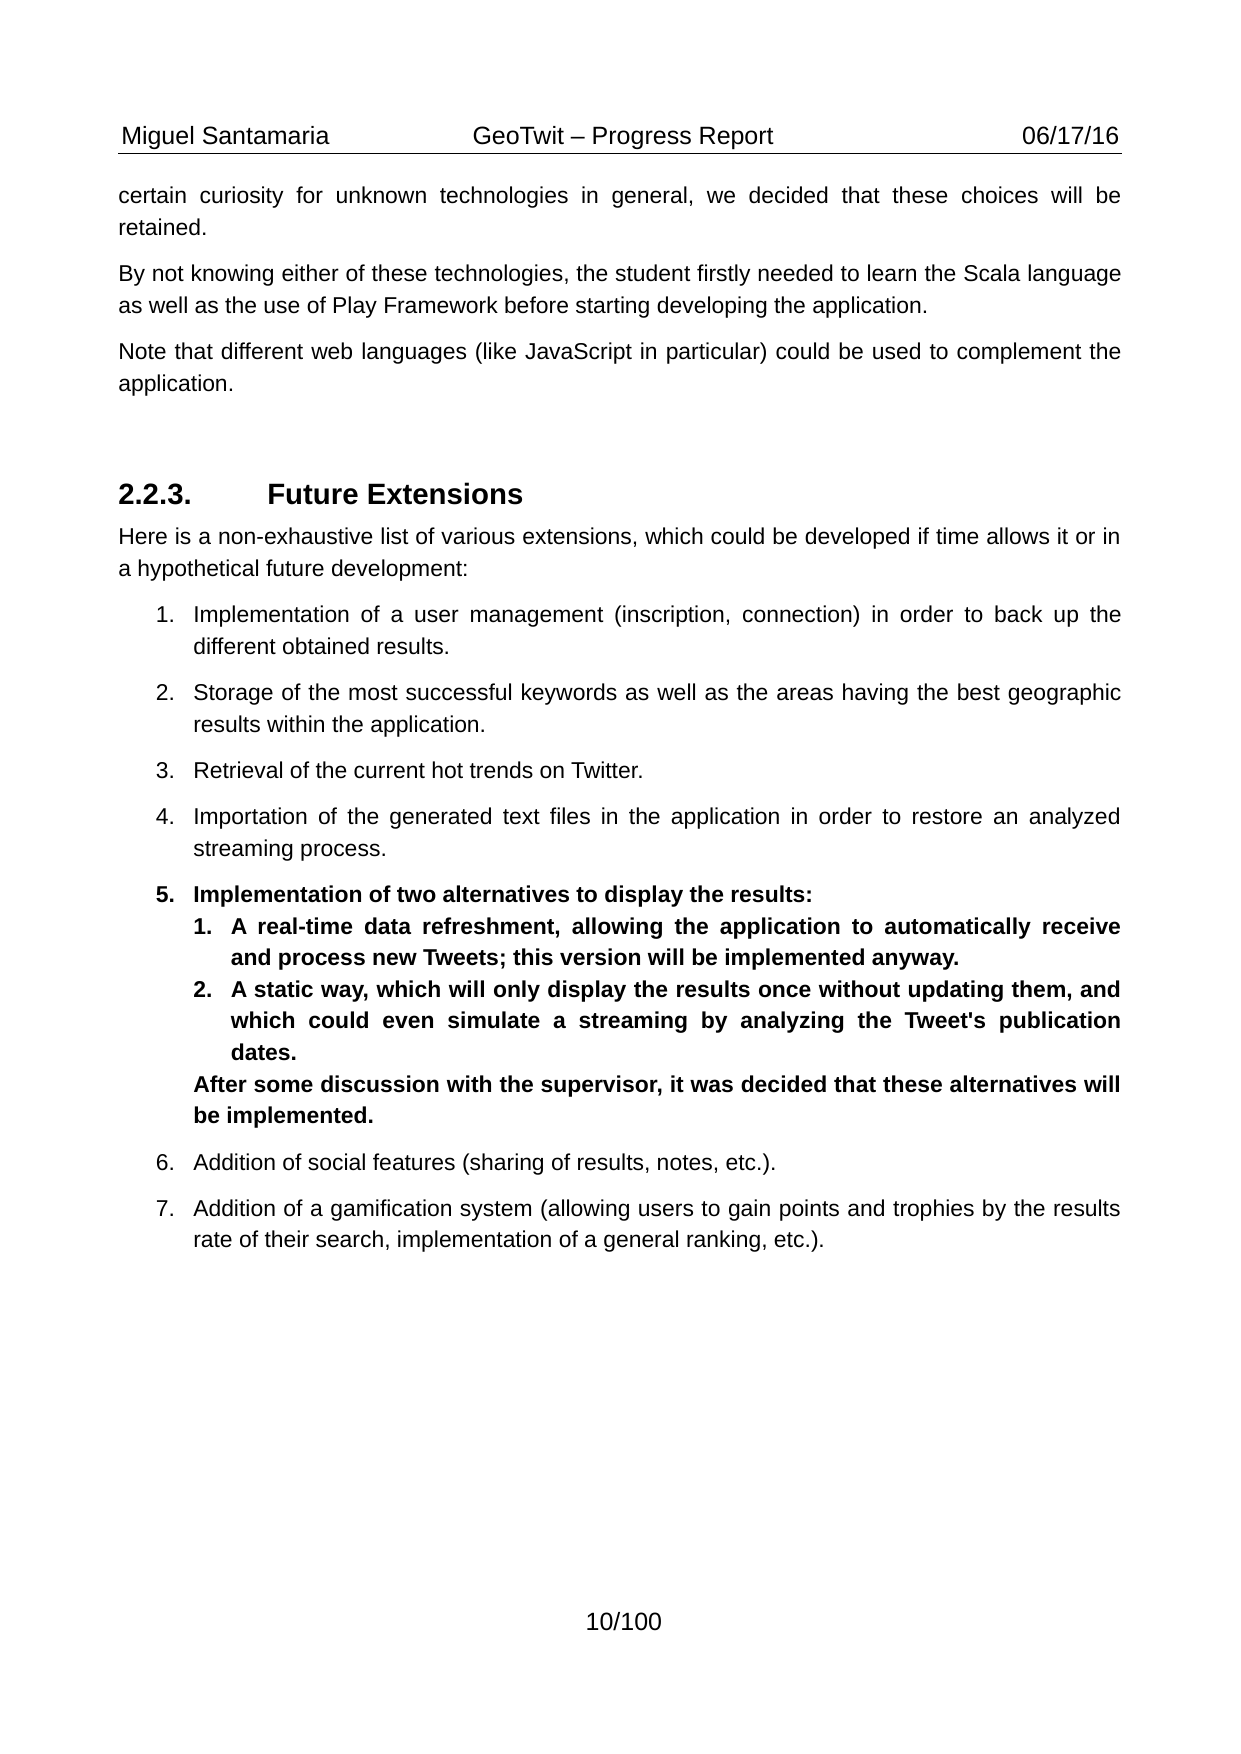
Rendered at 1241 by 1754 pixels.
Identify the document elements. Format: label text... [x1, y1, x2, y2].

text certain curiosity for unknown technologies in general, we decided that these choices will be retained. [118, 182, 1122, 240]
list A real-time data refreshment, allowing the application to automatically receive and process new Tweets; this version will be implemented anyway. [193, 913, 1122, 971]
list Implementation of two alternatives to display the results: [156, 881, 1122, 908]
list After some discussion with the supervisor, it was decided that these alternatives will be implemented. [156, 1071, 1122, 1128]
list A static way, which will only display the results once without updating them, and which could even simulate a streaming by analyzing the Tweet's publication dates. [193, 976, 1122, 1065]
text Here is a non-exhaustive list of various extensions, which could be developed if time allows it or in a hypothetical future development: [118, 523, 1122, 581]
subtitle Future Extensions [118, 477, 1122, 511]
list Addition of social features (sharing of results, notes, etc.). [156, 1148, 1122, 1175]
text By not knowing either of these technologies, the student firstly needed to learn the Scala language as well as the use of Play Framework before starting developing the application. [118, 260, 1122, 318]
list Implementation of a user management (inscription, connection) in order to back up the different obtained results. [156, 601, 1122, 659]
list Addition of a gamification system (allowing users to gain points and trophies by the results rate of their search, implementation of a general ranking, etc.). [156, 1195, 1122, 1253]
list Importation of the generated text files in the application in order to restore an analyzed streaming process. [156, 803, 1122, 861]
text Note that different web languages (like JavaScript in particular) could be used to complement the application. [118, 338, 1122, 396]
list Storage of the most successful keywords as well as the areas having the best geographic results within the application. [156, 679, 1122, 737]
list Retrieval of the current hot trends on Twitter. [156, 757, 1122, 783]
